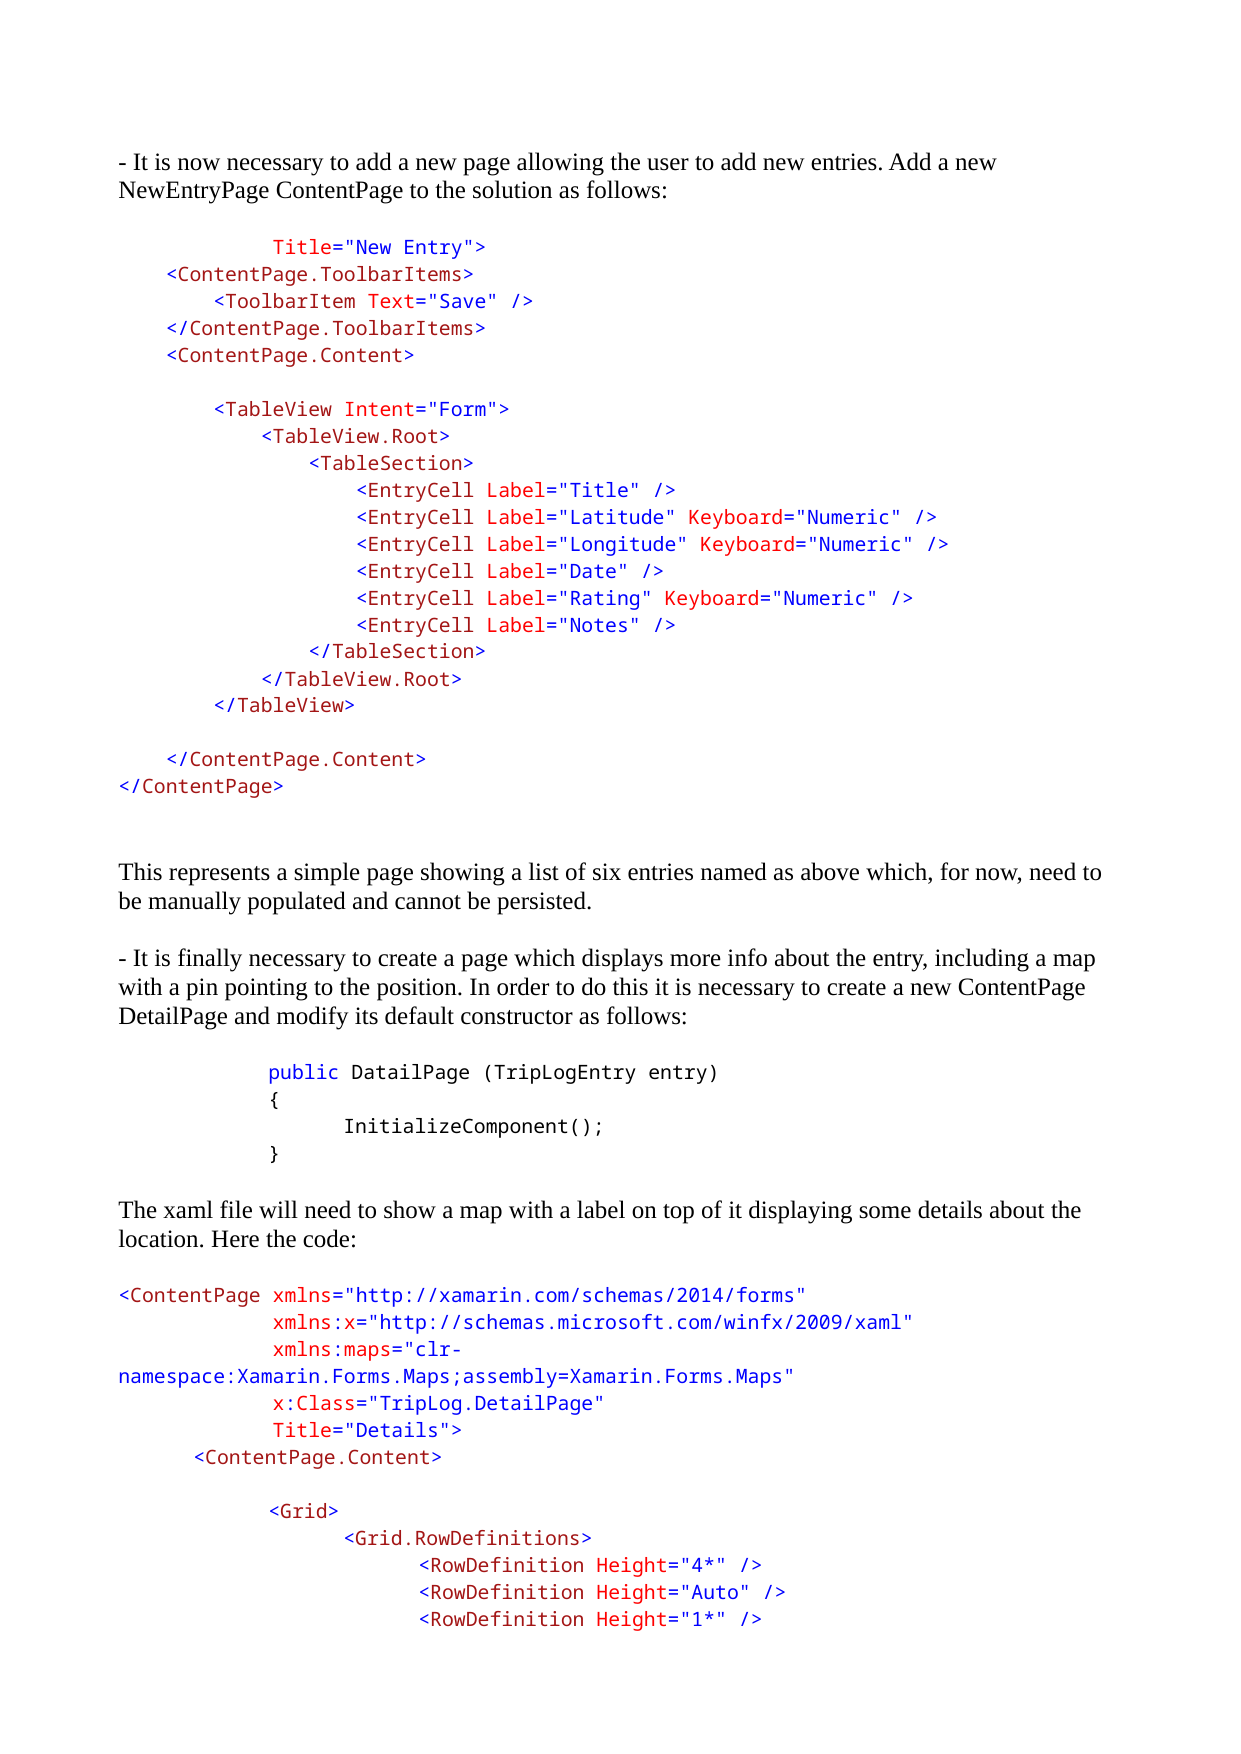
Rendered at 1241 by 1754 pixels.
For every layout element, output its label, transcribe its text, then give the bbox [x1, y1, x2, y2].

text <EntryCell Label="Longitude" Keyboard="Numeric" /> [118, 530, 1122, 557]
text </ContentPage> [118, 773, 1122, 800]
text { [118, 1085, 1122, 1112]
text <RowDefinition Height="4*" /> [118, 1551, 1122, 1578]
text <TableSection> [118, 449, 1122, 476]
text <Grid> [118, 1497, 1122, 1524]
text <TableView.Root> [118, 422, 1122, 449]
text <ToolbarItem Text="Save" /> [118, 287, 1122, 314]
text The xaml file will need to show a map with a label on top of it displaying some details about the location. Here the code: [118, 1195, 1122, 1253]
text <ContentPage xmlns="http://xamarin.com/schemas/2014/forms" [118, 1281, 1122, 1308]
text Title="Details"> [118, 1416, 1122, 1443]
text <ContentPage.ToolbarItems> [118, 260, 1122, 287]
text <EntryCell Label="Date" /> [118, 557, 1122, 584]
text <EntryCell Label="Rating" Keyboard="Numeric" /> [118, 584, 1122, 611]
text <EntryCell Label="Title" /> [118, 476, 1122, 503]
text xmlns:x="http://schemas.microsoft.com/winfx/2009/xaml" [118, 1308, 1122, 1335]
text </ContentPage.Content> [118, 746, 1122, 773]
text } [118, 1139, 1122, 1166]
text </ContentPage.ToolbarItems> [118, 314, 1122, 341]
text <ContentPage.Content> [118, 341, 1122, 368]
text xmlns:maps="clr-namespace:Xamarin.Forms.Maps;assembly=Xamarin.Forms.Maps" [118, 1335, 1122, 1389]
text InitializeComponent(); [118, 1112, 1122, 1139]
text <TableView Intent="Form"> [118, 395, 1122, 422]
text <RowDefinition Height="Auto" /> [118, 1578, 1122, 1605]
text Title="New Entry"> [118, 233, 1122, 260]
text - It is now necessary to add a new page allowing the user to add new entries. Add a new NewEntryPage ContentPage to the solution as follows: [118, 147, 1122, 204]
text <EntryCell Label="Latitude" Keyboard="Numeric" /> [118, 503, 1122, 530]
text - It is finally necessary to create a page which displays more info about the entry, including a map with a pin pointing to the position. In order to do this it is necessary to create a new ContentPage DetailPage and modify its default constructor as follows: [118, 943, 1122, 1030]
text <ContentPage.Content> [118, 1443, 1122, 1470]
text x:Class="TripLog.DetailPage" [118, 1389, 1122, 1416]
text <Grid.RowDefinitions> [118, 1524, 1122, 1551]
text </TableSection> [118, 638, 1122, 665]
text </TableView> [118, 692, 1122, 719]
text <RowDefinition Height="1*" /> [118, 1605, 1122, 1632]
text public DatailPage (TripLogEntry entry) [118, 1058, 1122, 1085]
text <EntryCell Label="Notes" /> [118, 611, 1122, 638]
text </TableView.Root> [118, 665, 1122, 692]
text This represents a simple page showing a list of six entries named as above which, for now, need to be manually populated and cannot be persisted. [118, 857, 1122, 915]
